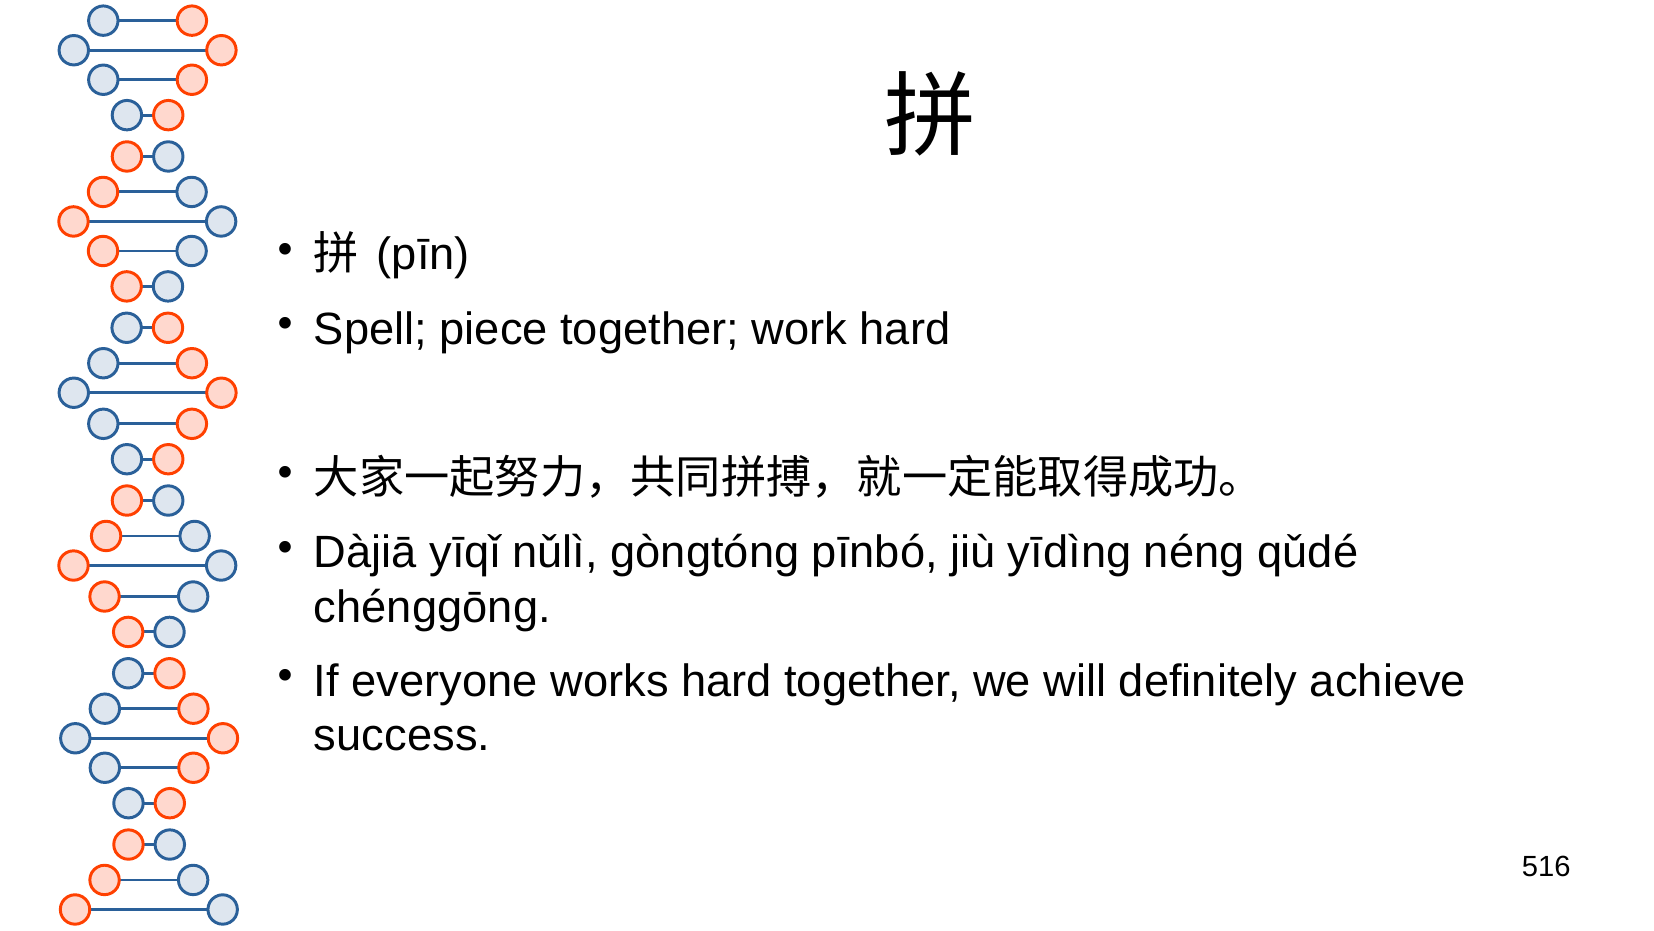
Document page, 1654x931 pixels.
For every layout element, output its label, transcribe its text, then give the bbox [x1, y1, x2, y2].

title 拼 [265, 35, 1595, 189]
list 拼 (pīn) Spell; piece together; work hard 大家一起努力，共同拼搏，就一定能取得成功。 Dàjiā yīqǐ nǔlì, gòngtóng pīnbó, jiù yīdìng néng qǔdé chénggōng. If everyone works hard together, we will definitely achieve success. [265, 224, 1595, 764]
